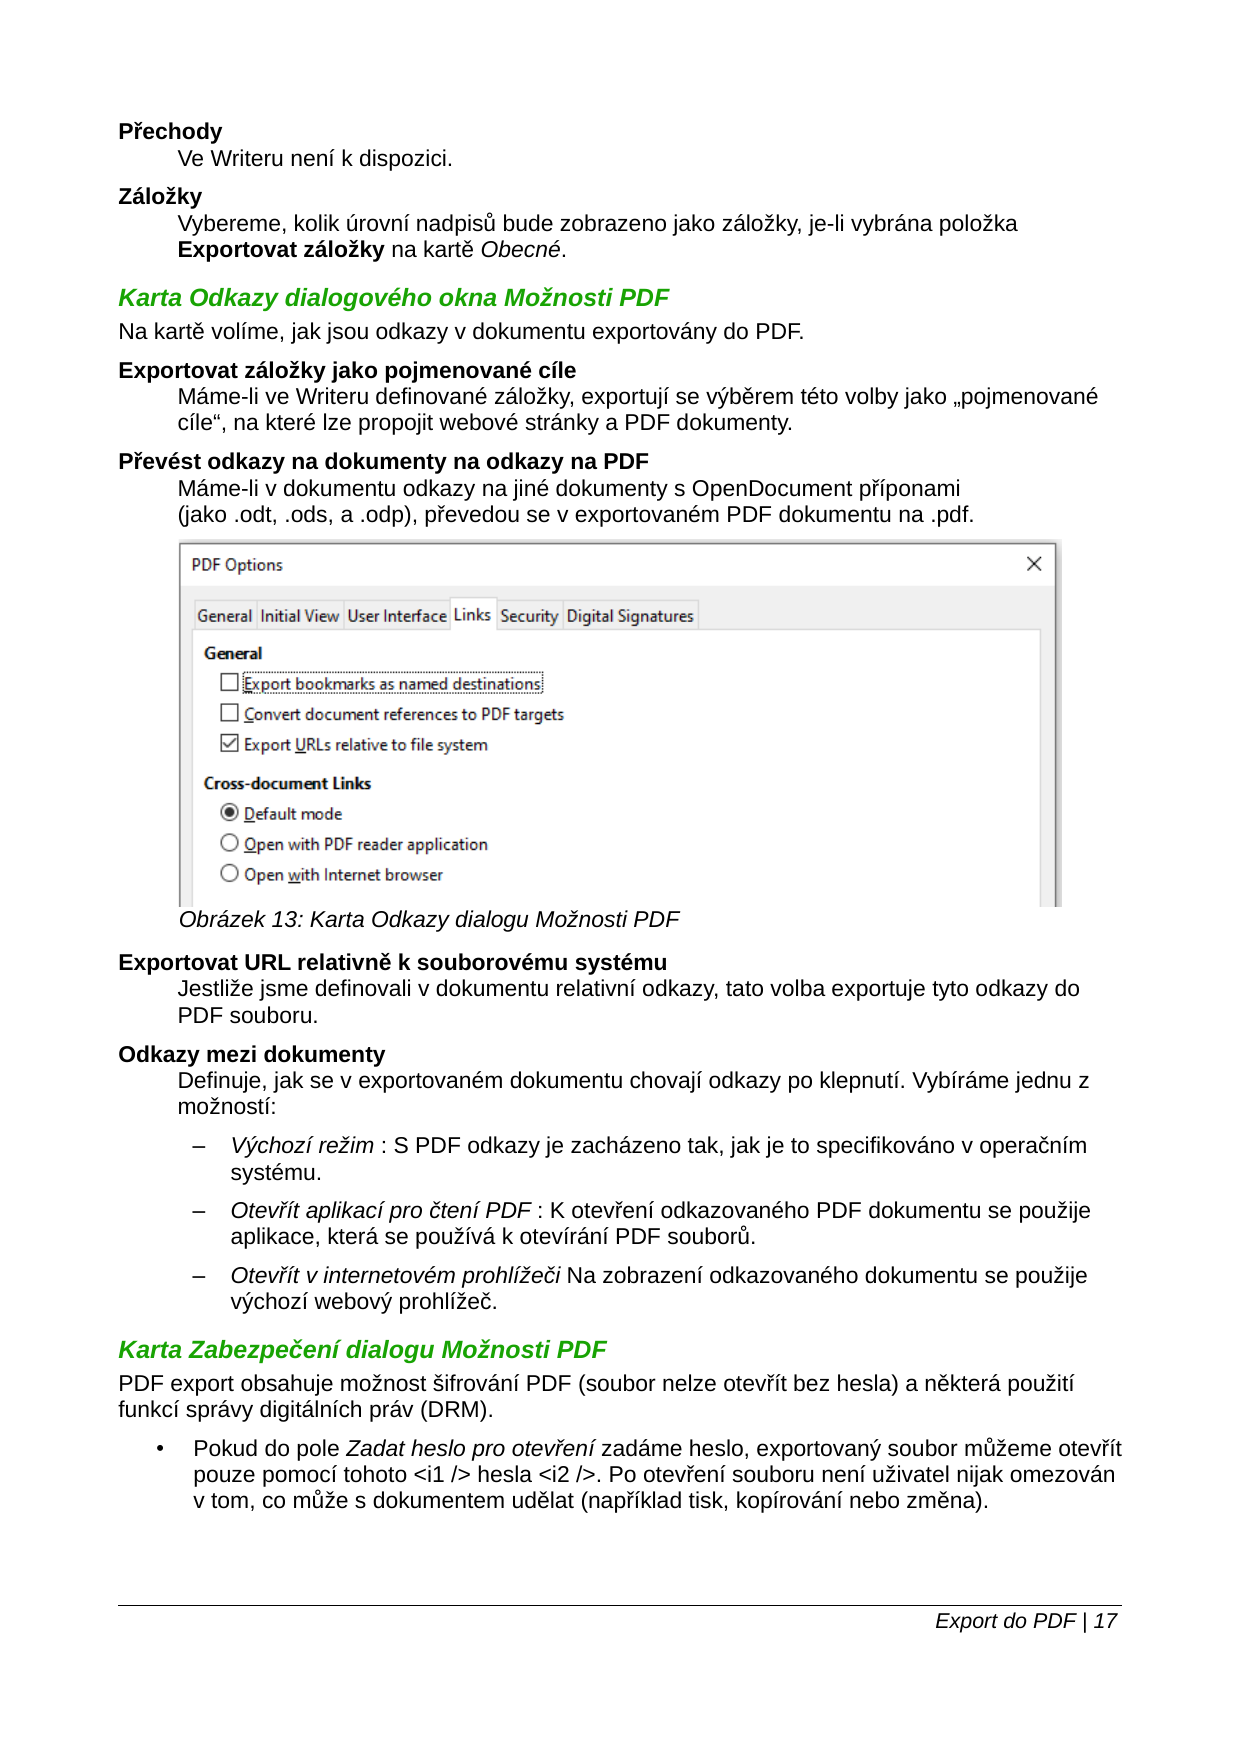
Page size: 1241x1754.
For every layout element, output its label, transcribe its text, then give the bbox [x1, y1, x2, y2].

text Definuje, jak se v exportovaném dokumentu chovají odkazy po klepnutí. Vybíráme jednu z možností: [177, 1067, 1122, 1120]
text Máme-li ve Writeru definované záložky, exportují se výběrem této volby jako „pojmenované cíle“, na které lze propojit webové stránky a PDF dokumenty. [177, 383, 1122, 436]
subtitle Karta Odkazy dialogového okna Možnosti PDF [118, 283, 1122, 312]
text Exportovat záložky jako pojmenované cíle [118, 357, 1122, 383]
text Přechody [118, 118, 1122, 144]
text Záložky [118, 183, 1122, 210]
text Ve Writeru není k dispozici. [177, 144, 1122, 171]
list Otevřít aplikací pro čtení PDF : K otevření odkazovaného PDF dokumentu se použije aplikace, která se používá k otevírání PDF souborů. [192, 1197, 1122, 1249]
list Otevřít v internetovém prohlížeči Na zobrazení odkazovaného dokumentu se použije výchozí webový prohlížeč. [192, 1262, 1122, 1314]
text Odkazy mezi dokumenty [118, 1041, 1122, 1067]
text Exportovat URL relativně k souborovému systému [118, 949, 1122, 975]
subtitle Karta Zabezpečení dialogu Možnosti PDF [118, 1335, 1122, 1364]
text PDF export obsahuje možnost šifrování PDF (soubor nelze otevřít bez hesla) a některá použití funkcí správy digitálních práv (DRM). [118, 1369, 1122, 1422]
text Převést odkazy na dokumenty na odkazy na PDF [118, 448, 1122, 474]
text Vybereme, kolik úrovní nadpisů bude zobrazeno jako záložky, je-li vybrána položka Exportovat záložky na kartě Obecné. [177, 210, 1122, 262]
picture [178, 539, 1062, 907]
text Máme-li v dokumentu odkazy na jiné dokumenty s OpenDocument příponami (jako .odt, .ods, a .odp), převedou se v exportovaném PDF dokumentu na .pdf. [177, 474, 1122, 527]
text Obrázek 13: Karta Odkazy dialogu Možnosti PDF [178, 907, 1062, 933]
list Výchozí režim : S PDF odkazy je zacházeno tak, jak je to specifikováno v operačním systému. [192, 1132, 1122, 1185]
text Jestliže jsme definovali v dokumentu relativní odkazy, tato volba exportuje tyto odkazy do PDF souboru. [177, 975, 1122, 1028]
list Pokud do pole Zadat heslo pro otevření zadáme heslo, exportovaný soubor můžeme otevřít pouze pomocí tohoto <i1 /> hesla <i2 />. Po otevření souboru není uživatel nijak omezován v tom, co může s dokumentem udělat (například tisk, kopírování nebo změna). [156, 1435, 1122, 1514]
text Na kartě volíme, jak jsou odkazy v dokumentu exportovány do PDF. [118, 318, 1122, 344]
